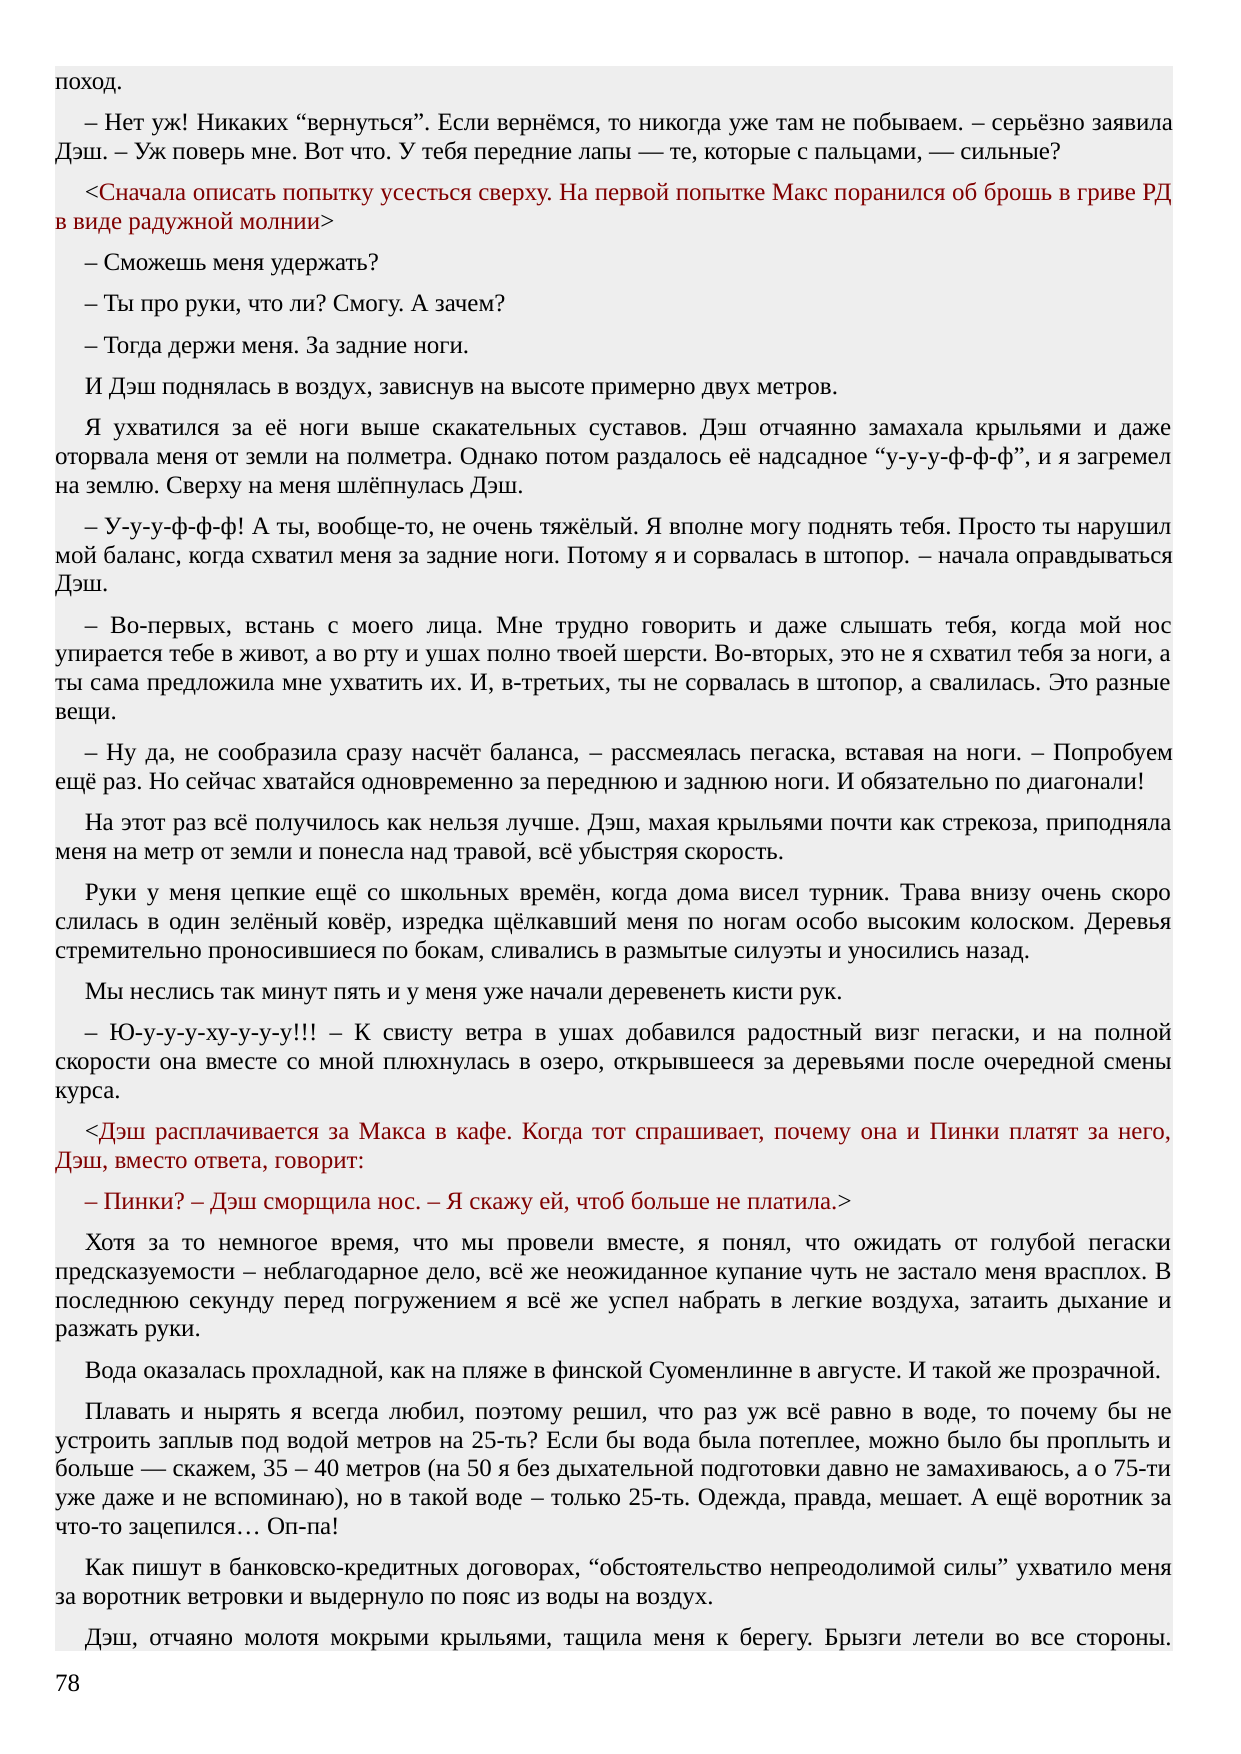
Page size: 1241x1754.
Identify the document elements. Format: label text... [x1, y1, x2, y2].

text Плавать и нырять я всегда любил, поэтому решил, что раз уж всё равно в воде, то почему бы не устроить заплыв под водой метров на 25-ть? Если бы вода была потеплее, можно было бы проплыть и больше — скажем, 35 – 40 метров (на 50 я без дыхательной подготовки давно не замахиваюсь, а о 75-ти уже даже и не вспоминаю), но в такой воде – только 25-ть. Одежда, правда, мешает. А ещё воротник за что-то зацепился… Оп-па! [55, 1396, 1173, 1540]
text – У-у-у-ф-ф-ф! А ты, вообще-то, не очень тяжёлый. Я вполне могу поднять тебя. Просто ты нарушил мой баланс, когда схватил меня за задние ноги. Потому я и сорвалась в штопор. – начала оправдываться Дэш. [55, 511, 1173, 597]
text <Дэш расплачивается за Макса в кафе. Когда тот спрашивает, почему она и Пинки платят за него, Дэш, вместо ответа, говорит: [55, 1116, 1173, 1173]
text На этот раз всё получилось как нельзя лучше. Дэш, махая крыльями почти как стрекоза, приподняла меня на метр от земли и понесла над травой, всё убыстряя скорость. [55, 807, 1173, 865]
text И Дэш поднялась в воздух, зависнув на высоте примерно двух метров. [55, 371, 1173, 400]
text <Cначала описать попытку усесться сверху. На первой попытке Макс поранился об брошь в гриве РД в виде радужной молнии> [55, 177, 1173, 235]
text Дэш, отчаяно молотя мокрыми крыльями, тащила меня к берегу. Брызги летели во все стороны. [55, 1622, 1173, 1651]
text – Пинки? – Дэш сморщила нос. – Я скажу ей, чтоб больше не платила.> [55, 1186, 1173, 1215]
text – Тогда держи меня. За задние ноги. [55, 330, 1173, 358]
text Вода оказалась прохладной, как на пляже в финской Суоменлинне в августе. И такой же прозрачной. [55, 1355, 1173, 1383]
text Мы неслись так минут пять и у меня уже начали деревенеть кисти рук. [55, 976, 1173, 1005]
text поход. [55, 66, 1173, 95]
text Руки у меня цепкие ещё со школьных времён, когда дома висел турник. Трава внизу очень скоро слилась в один зелёный ковёр, изредка щёлкавший меня по ногам особо высоким колоском. Деревья стремительно проносившиеся по бокам, сливались в размытые силуэты и уносились назад. [55, 877, 1173, 963]
text Как пишут в банковско-кредитных договорах, “обстоятельство непреодолимой силы” ухватило меня за воротник ветровки и выдернуло по пояс из воды на воздух. [55, 1552, 1173, 1610]
text – Нет уж! Никаких “вернуться”. Если вернёмся, то никогда уже там не побываем. – серьёзно заявила Дэш. – Уж поверь мне. Вот что. У тебя передние лапы — те, которые с пальцами, — сильные? [55, 107, 1173, 165]
text – Ну да, не сообразила сразу насчёт баланса, – рассмеялась пегаска, вставая на ноги. – Попробуем ещё раз. Но сейчас хватайся одновременно за переднюю и заднюю ноги. И обязательно по диагонали! [55, 737, 1173, 795]
text – Сможешь меня удержать? [55, 247, 1173, 276]
text – Во-первых, встань с моего лица. Мне трудно говорить и даже слышать тебя, когда мой нос упирается тебе в живот, а во рту и ушах полно твоей шерсти. Во-вторых, это не я схватил тебя за ноги, а ты сама предложила мне ухватить их. И, в-третьих, ты не сорвалась в штопор, а свалилась. Это разные вещи. [55, 610, 1173, 725]
text – Ты про руки, что ли? Смогу. А зачем? [55, 288, 1173, 317]
text – Ю-у-у-у-ху-у-у-у!!! – К свисту ветра в ушах добавился радостный визг пегаски, и на полной скорости она вместе со мной плюхнулась в озеро, открывшееся за деревьями после очередной смены курса. [55, 1017, 1173, 1103]
text Хотя за то немногое время, что мы провели вместе, я понял, что ожидать от голубой пегаски предсказуемости – неблагодарное дело, всё же неожиданное купание чуть не застало меня врасплох. В последнюю секунду перед погружением я всё же успел набрать в легкие воздуха, затаить дыхание и разжать руки. [55, 1227, 1173, 1342]
text Я ухватился за её ноги выше скакательных суставов. Дэш отчаянно замахала крыльями и даже оторвала меня от земли на полметра. Однако потом раздалось её надсадное “у-у-у-ф-ф-ф”, и я загремел на землю. Сверху на меня шлёпнулась Дэш. [55, 412, 1173, 498]
